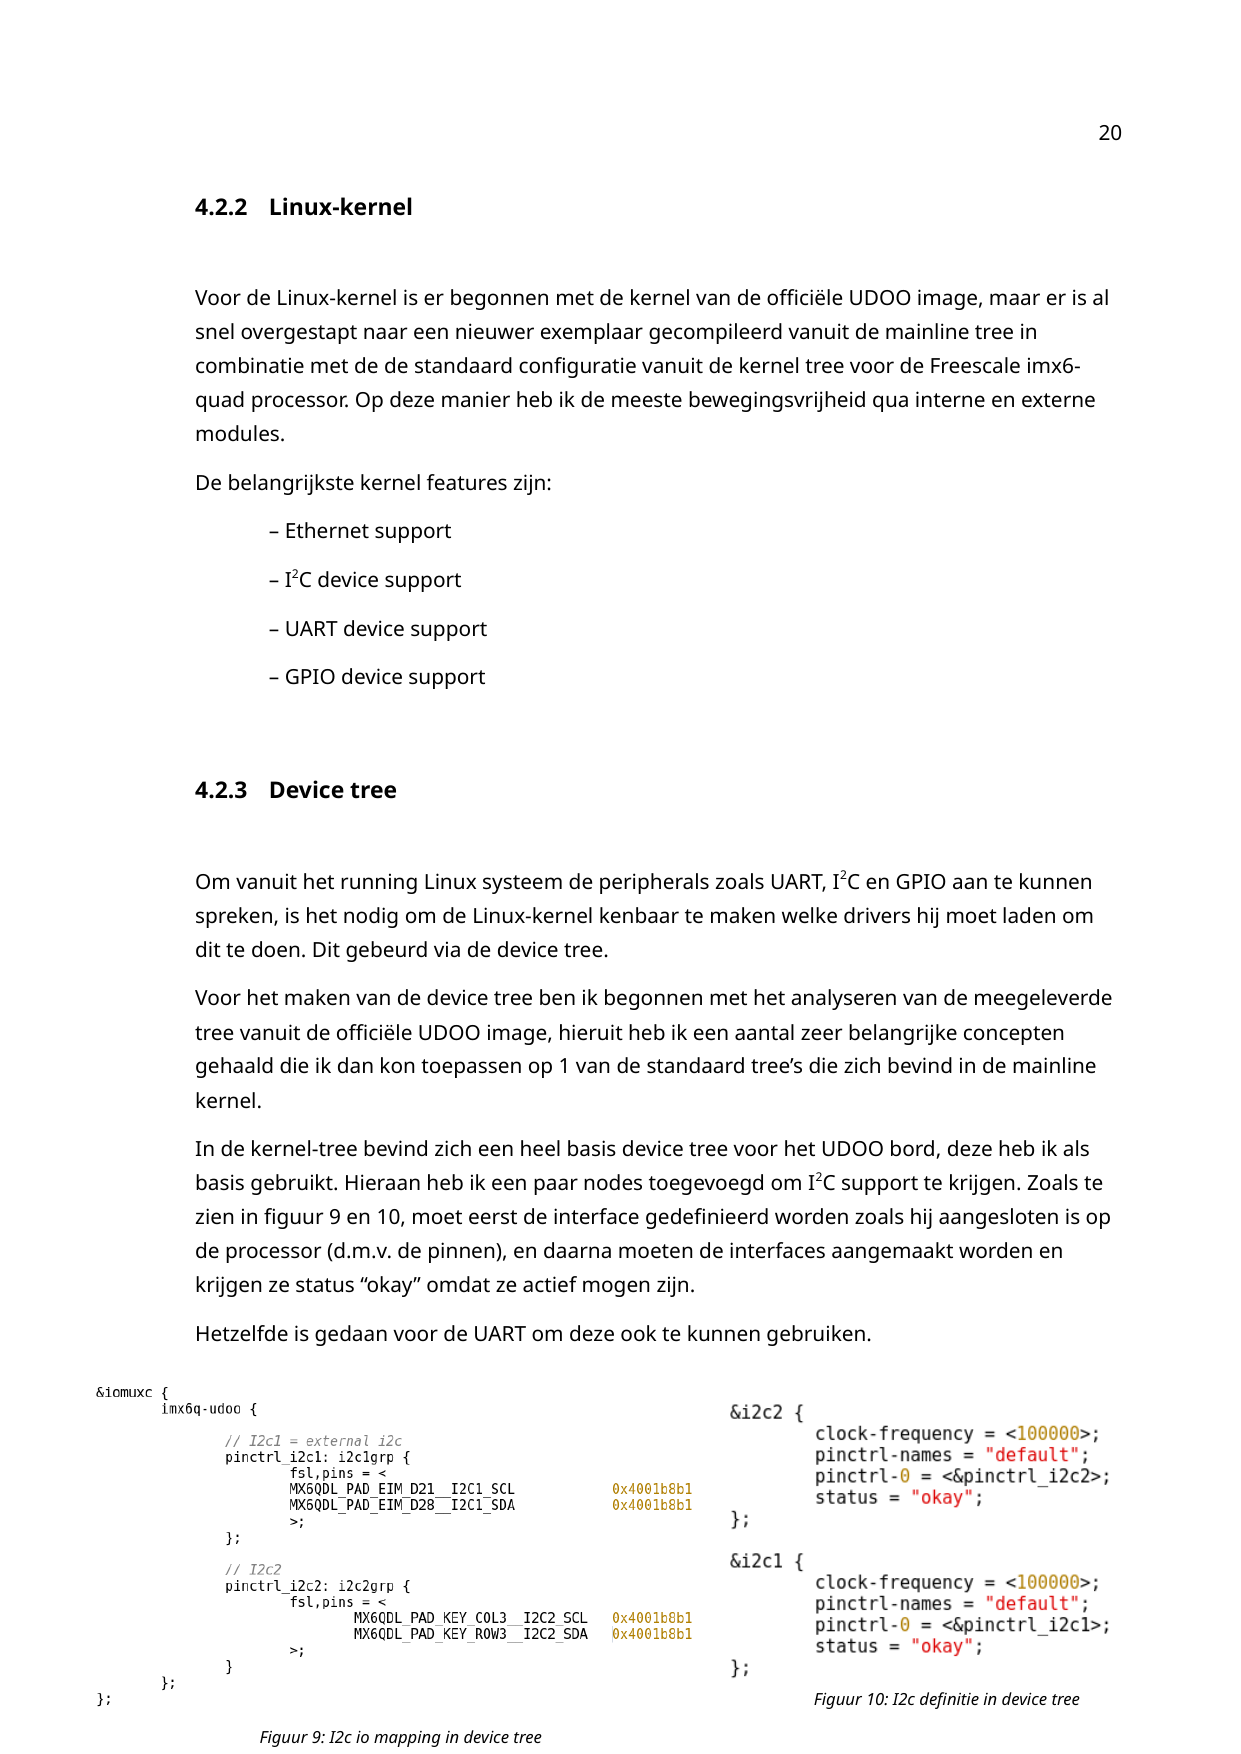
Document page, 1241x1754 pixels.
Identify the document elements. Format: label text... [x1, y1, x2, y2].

text Om vanuit het running Linux systeem de peripherals zoals UART, I2C en GPIO aan te kunnen spreken, is het nodig om de Linux-kernel kenbaar te maken welke drivers hij moet laden om dit te doen. Dit gebeurd via de device tree. [195, 867, 1122, 963]
text Hetzelfde is gedaan voor de UART om deze ook te kunnen gebruiken. [195, 1319, 1122, 1348]
picture [94, 1380, 709, 1719]
text In de kernel-tree bevind zich een heel basis device tree voor het UDOO bord, deze heb ik als basis gebruikt. Hieraan heb ik een paar nodes toegevoegd om I2C support te krijgen. Zoals te zien in figuur 9 en 10, moet eerst de interface gedefinieerd worden zoals hij aangesloten is op de processor (d.m.v. de pinnen), en daarna moeten de interfaces aangemaakt worden en krijgen ze status “okay” omdat ze actief mogen zijn. [195, 1134, 1122, 1299]
subtitle 4.2.3 Device tree [195, 774, 1122, 806]
text De belangrijkste kernel features zijn: [195, 468, 1122, 496]
subtitle 4.2.2 Linux-kernel [195, 191, 1122, 222]
text Voor de Linux-kernel is er begonnen met de kernel van de officiële UDOO image, maar er is al snel overgestapt naar een nieuwer exemplaar gecompileerd vanuit de mainline tree in combinatie met de de standaard configuratie vanuit de kernel tree voor de Freescale imx6-quad processor. Op deze manier heb ik de meeste bewegingsvrijheid qua interne en externe modules. [195, 283, 1122, 448]
text Figuur 9: I2c io mapping in device tree [95, 1719, 708, 1749]
text Figuur 10: I2c definitie in device tree [730, 1688, 1166, 1710]
text – GPIO device support [195, 662, 1122, 691]
text Voor het maken van de device tree ben ik begonnen met het analyseren van de meegeleverde tree vanuit de officiële UDOO image, hieruit heb ik een aantal zeer belangrijke concepten gehaald die ik dan kon toepassen op 1 van de standaard tree’s die zich bevind in de mainline kernel. [195, 983, 1122, 1114]
picture [729, 1394, 1166, 1688]
text – UART device support [195, 614, 1122, 642]
text – Ethernet support [195, 517, 1122, 545]
text – I2C device support [195, 565, 1122, 594]
